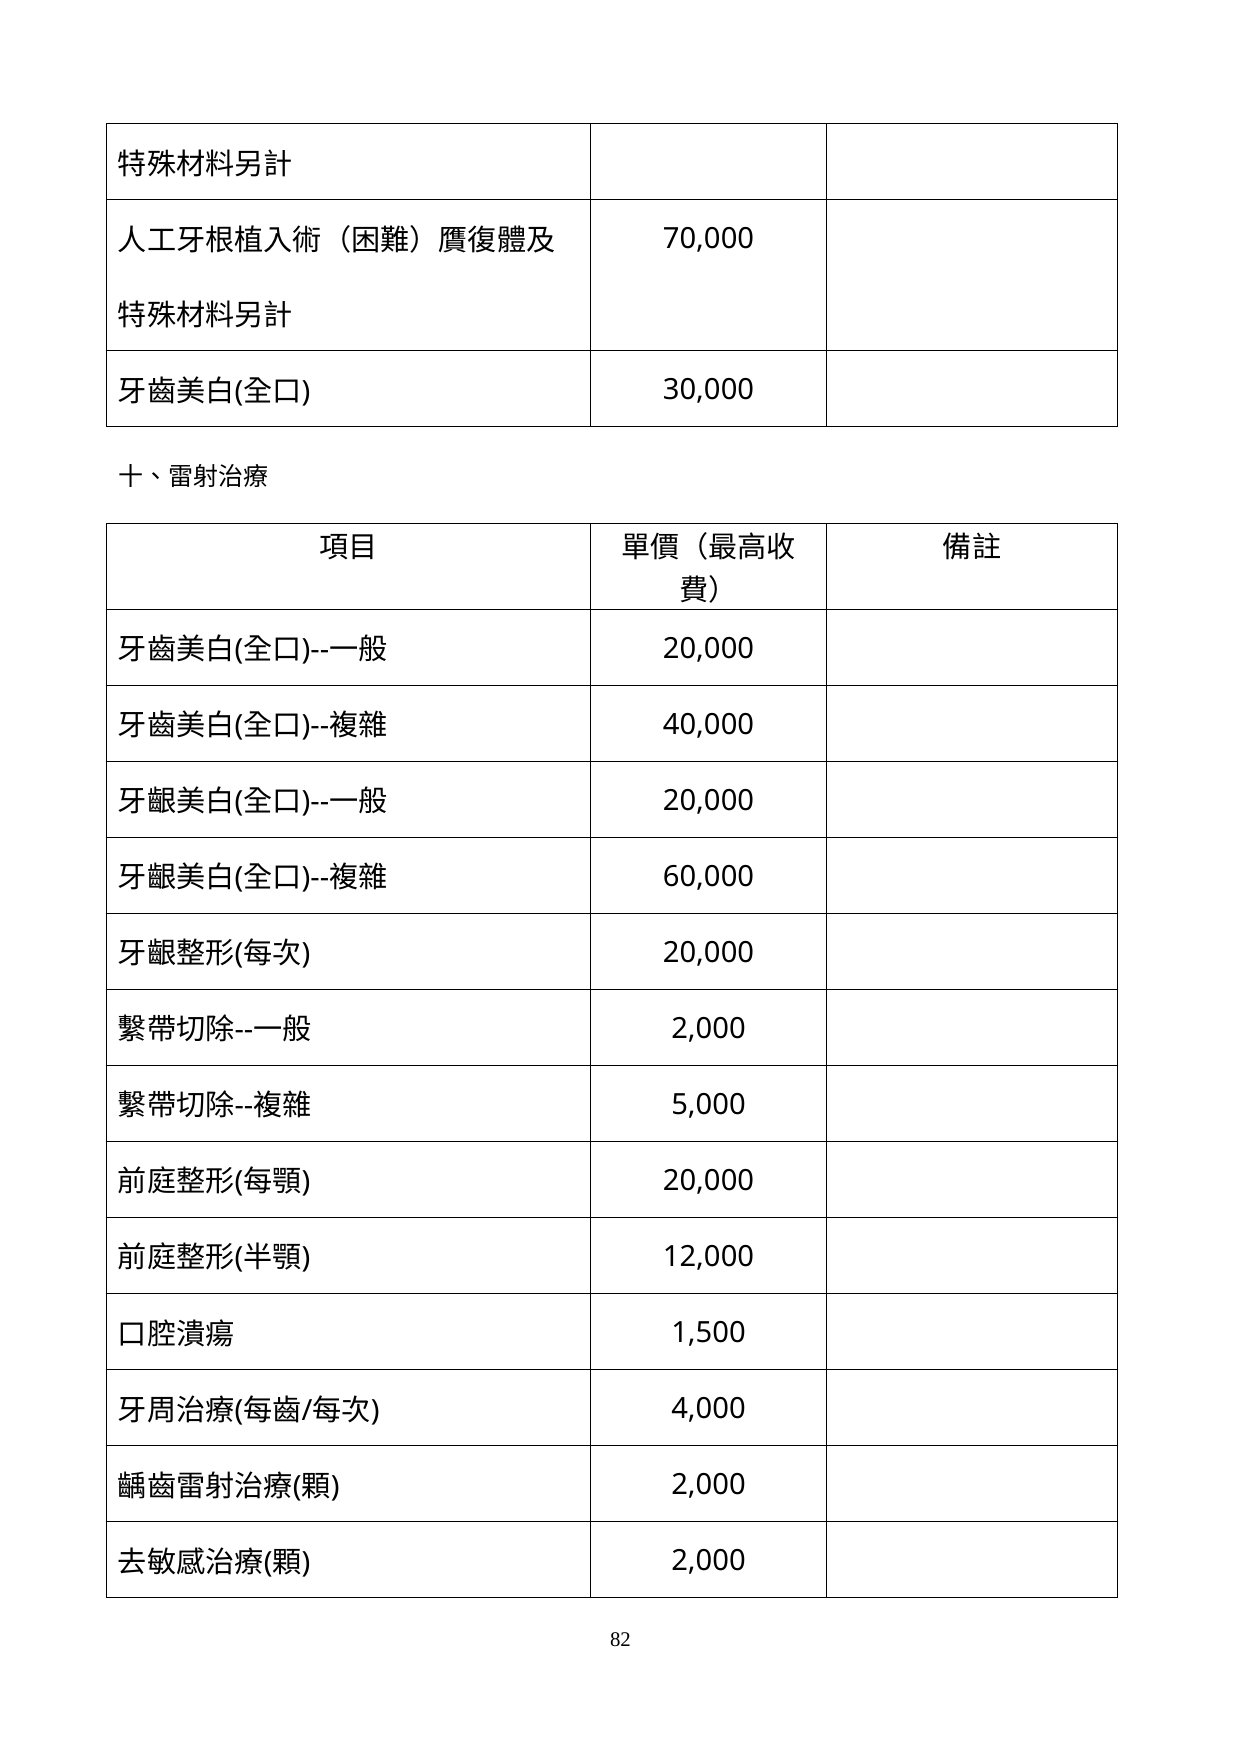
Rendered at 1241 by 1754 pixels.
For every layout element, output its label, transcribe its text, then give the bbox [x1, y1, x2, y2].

table_cell [827, 200, 1117, 350]
table_cell 20,000 [591, 914, 826, 989]
table_cell 人工牙根植入術（困難）贋復體及特殊材料另計 [107, 200, 590, 350]
table_header 單價（最高收費） [591, 524, 826, 608]
table_cell [827, 1142, 1117, 1217]
table_cell 60,000 [591, 838, 826, 913]
table_cell 20,000 [591, 762, 826, 837]
text 十、雷射治療 [118, 456, 1122, 494]
table_cell [591, 124, 826, 199]
table_cell 70,000 [591, 200, 826, 350]
table_cell 口腔潰瘍 [107, 1294, 590, 1369]
table_cell 20,000 [591, 1142, 826, 1217]
table_cell [827, 351, 1117, 426]
table_cell 1,500 [591, 1294, 826, 1369]
table_cell 前庭整形(每顎) [107, 1142, 590, 1217]
table_cell [827, 124, 1117, 199]
table_cell 2,000 [591, 990, 826, 1065]
table_cell 牙齒美白(全口)--一般 [107, 610, 590, 684]
table_cell [827, 762, 1117, 837]
table_cell 2,000 [591, 1446, 826, 1521]
table_header 項目 [107, 524, 590, 608]
table_cell 牙齦美白(全口)--一般 [107, 762, 590, 837]
table_cell 特殊材料另計 [107, 124, 590, 199]
table_cell 2,000 [591, 1522, 826, 1597]
table_cell 牙周治療(每齒/每次) [107, 1370, 590, 1445]
table_cell [827, 1066, 1117, 1141]
table_cell 繫帶切除--一般 [107, 990, 590, 1065]
table_cell 牙齒美白(全口)--複雜 [107, 686, 590, 761]
table_cell 牙齦整形(每次) [107, 914, 590, 989]
table_cell 12,000 [591, 1218, 826, 1293]
table_cell [827, 1446, 1117, 1521]
table_cell 去敏感治療(顆) [107, 1522, 590, 1597]
table_cell [827, 610, 1117, 684]
table_cell [827, 914, 1117, 989]
table_cell 齲齒雷射治療(顆) [107, 1446, 590, 1521]
table_cell 牙齒美白(全口) [107, 351, 590, 426]
table_cell 20,000 [591, 610, 826, 684]
table_cell [827, 1218, 1117, 1293]
table_header 備註 [827, 524, 1117, 608]
table_cell 40,000 [591, 686, 826, 761]
table_cell [827, 1522, 1117, 1597]
table_cell 前庭整形(半顎) [107, 1218, 590, 1293]
table_cell [827, 1294, 1117, 1369]
table_cell 牙齦美白(全口)--複雜 [107, 838, 590, 913]
table_cell [827, 1370, 1117, 1445]
table_cell 繫帶切除--複雜 [107, 1066, 590, 1141]
table_cell 4,000 [591, 1370, 826, 1445]
table_cell [827, 990, 1117, 1065]
table_cell 30,000 [591, 351, 826, 426]
table_cell [827, 838, 1117, 913]
table_cell 5,000 [591, 1066, 826, 1141]
table_cell [827, 686, 1117, 761]
